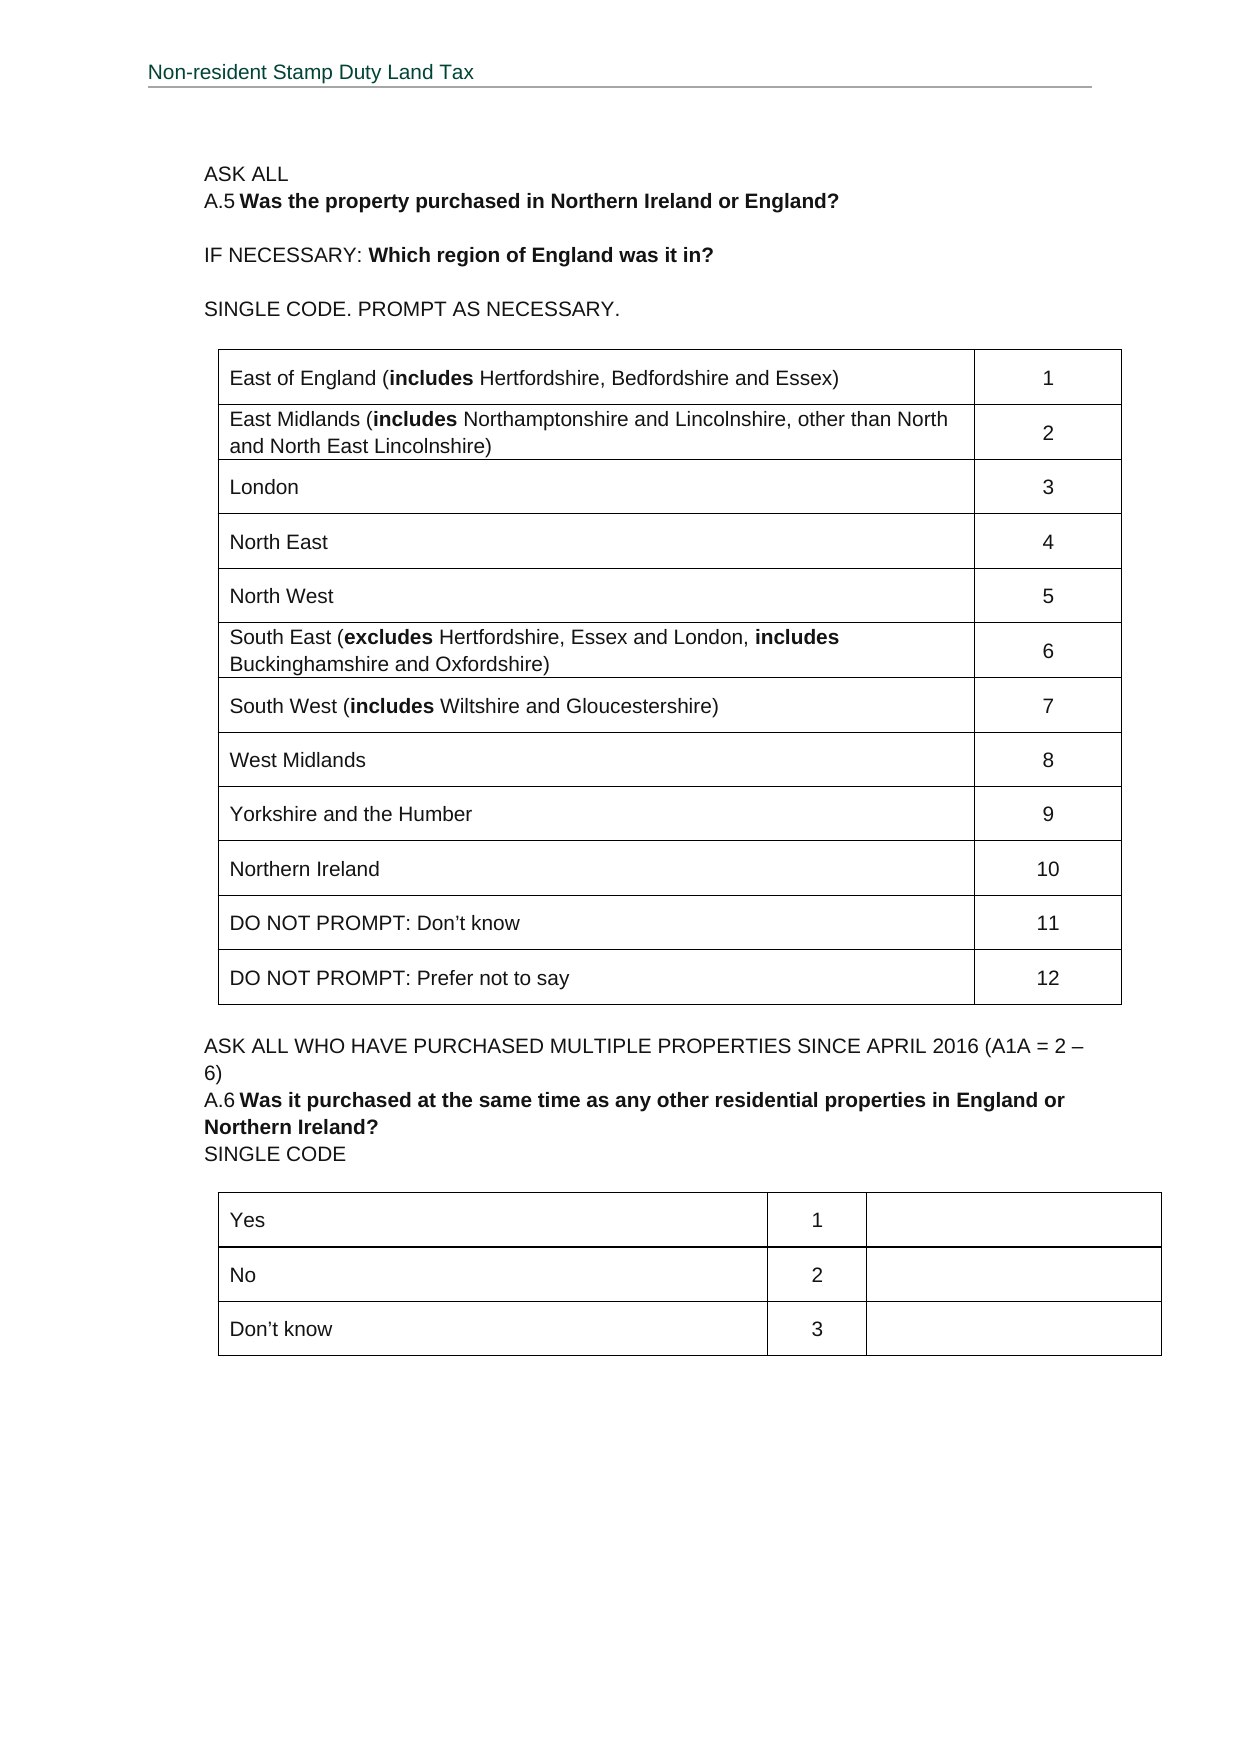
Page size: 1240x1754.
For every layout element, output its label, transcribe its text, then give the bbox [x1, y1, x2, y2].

table_cell DO NOT PROMPT: Don’t know [219, 896, 974, 949]
table_cell [867, 1302, 1161, 1355]
table_cell 10 [975, 841, 1121, 895]
table_cell Don’t know [219, 1302, 767, 1355]
table_cell 6 [975, 623, 1121, 677]
table_cell 2 [768, 1248, 866, 1301]
list Was the property purchased in Northern Ireland or England? IF NECESSARY: Which region of England was it in? [204, 187, 1092, 268]
table_header 1 [768, 1193, 866, 1246]
table_cell East Midlands (includes Northamptonshire and Lincolnshire, other than North and North East Lincolnshire) [219, 405, 974, 459]
table_cell South East (excludes Hertfordshire, Essex and London, includes Buckinghamshire and Oxfordshire) [219, 623, 974, 677]
table_cell Northern Ireland [219, 841, 974, 895]
table_header East of England (includes Hertfordshire, Bedfordshire and Essex) [219, 350, 974, 404]
table_cell 3 [975, 460, 1121, 513]
table_cell 5 [975, 569, 1121, 622]
subtitle ASK ALL [204, 160, 1092, 187]
table_cell No [219, 1248, 767, 1301]
table_cell Yorkshire and the Humber [219, 787, 974, 840]
table_header [867, 1193, 1161, 1246]
table_cell [867, 1248, 1161, 1301]
subtitle SINGLE CODE. PROMPT AS NECESSARY. [204, 295, 1092, 322]
table_cell South West (includes Wiltshire and Gloucestershire) [219, 678, 974, 732]
table_cell 2 [975, 405, 1121, 459]
table_cell 8 [975, 733, 1121, 786]
table_cell DO NOT PROMPT: Prefer not to say [219, 950, 974, 1003]
table_cell North East [219, 514, 974, 568]
subtitle ask all who have purchased multiple properties SINCE APRIL 2016 (a1a = 2 – 6) [204, 1032, 1092, 1086]
table_cell West Midlands [219, 733, 974, 786]
table_cell London [219, 460, 974, 513]
list Was it purchased at the same time as any other residential properties in England or Northern Ireland? [204, 1086, 1092, 1140]
table_cell 9 [975, 787, 1121, 840]
subtitle single code [204, 1140, 1092, 1167]
table_cell North West [219, 569, 974, 622]
table_cell 4 [975, 514, 1121, 568]
table_cell 3 [768, 1302, 866, 1355]
table_cell 11 [975, 896, 1121, 949]
table_header 1 [975, 350, 1121, 404]
table_cell 7 [975, 678, 1121, 732]
table_cell 12 [975, 950, 1121, 1003]
table_header Yes [219, 1193, 767, 1246]
